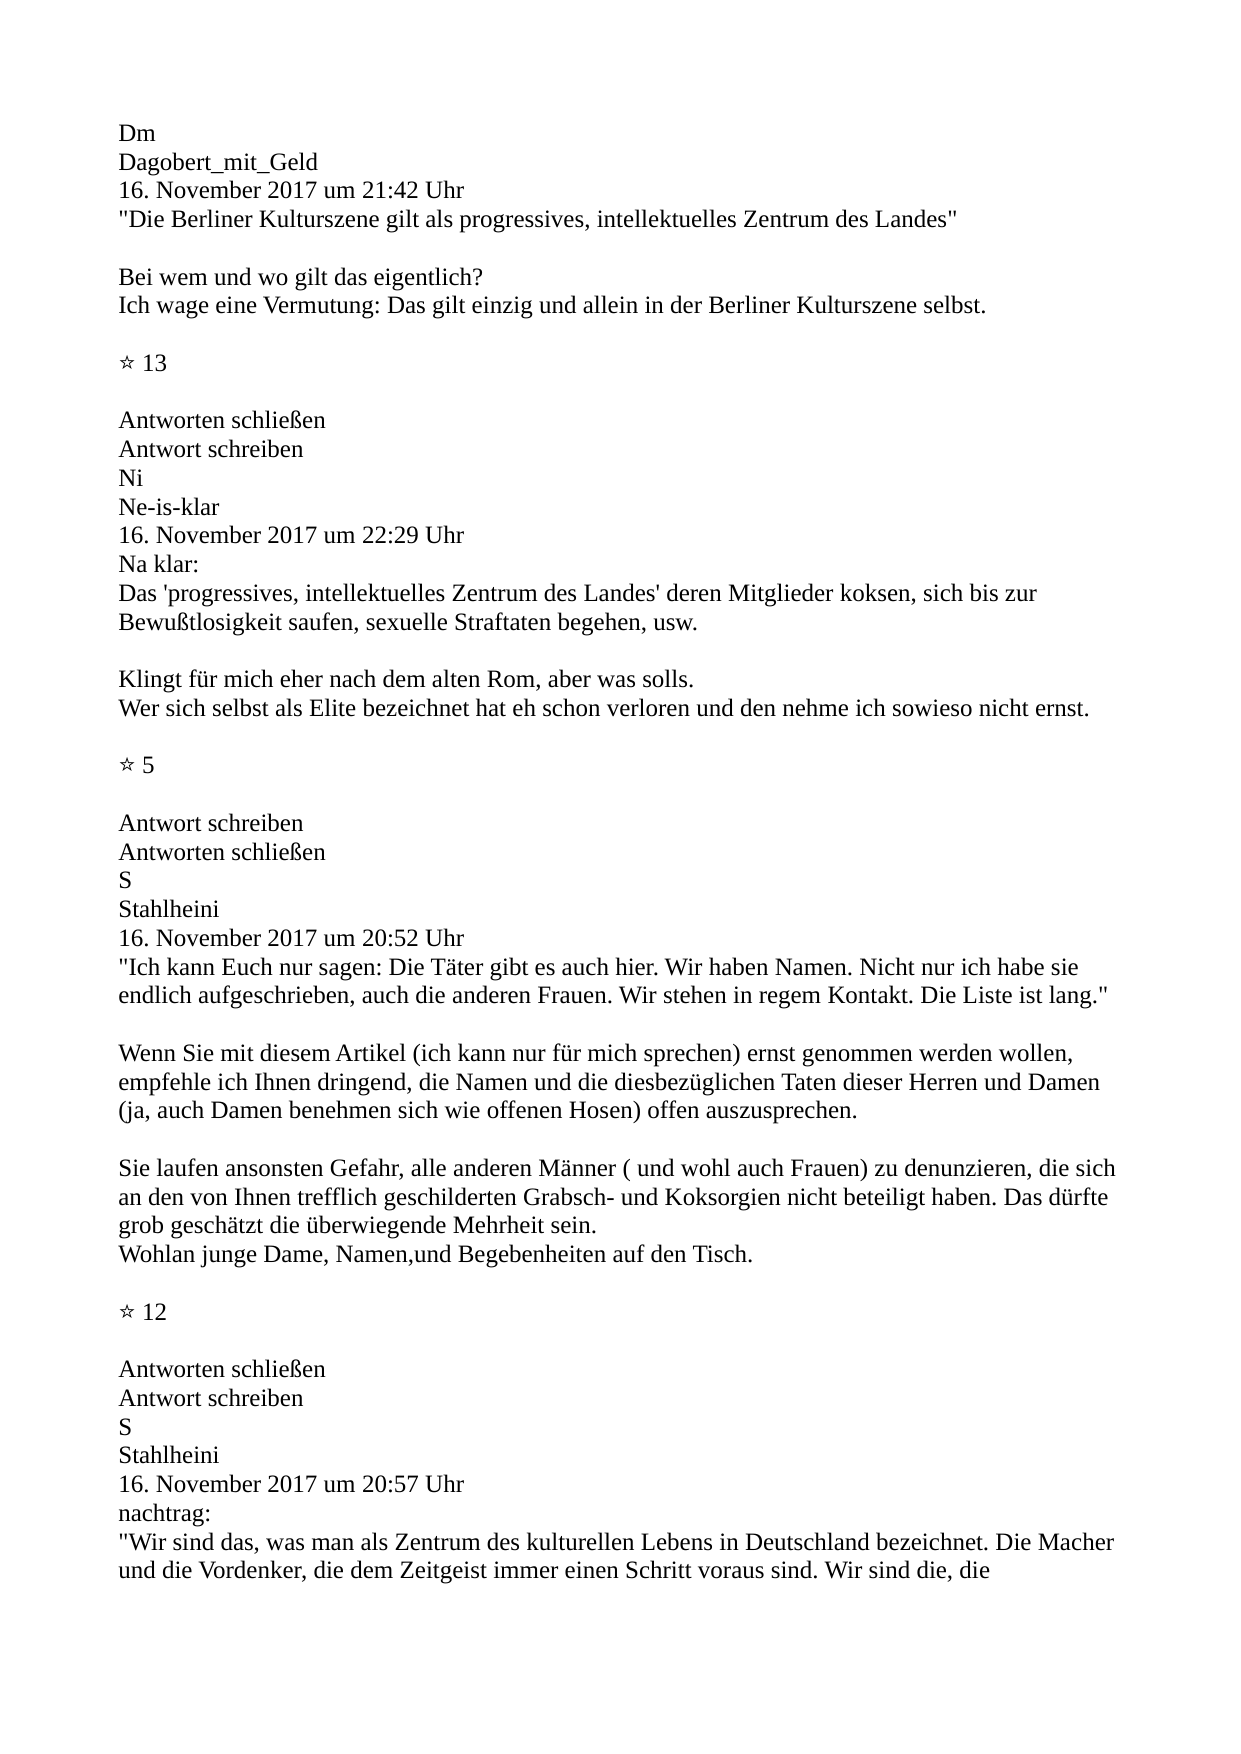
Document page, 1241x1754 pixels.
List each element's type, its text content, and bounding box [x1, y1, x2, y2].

text ⭐️ 12 [118, 1297, 1122, 1326]
text nachtrag: [118, 1498, 1122, 1527]
text Bei wem und wo gilt das eigentlich? [118, 262, 1122, 291]
text S [118, 1412, 1122, 1441]
text Wer sich selbst als Elite bezeichnet hat eh schon verloren und den nehme ich sowieso nicht ernst. [118, 693, 1122, 722]
text Antwort schreiben [118, 808, 1122, 837]
text Sie laufen ansonsten Gefahr, alle anderen Männer ( und wohl auch Frauen) zu denunzieren, die sich an den von Ihnen trefflich geschilderten Grabsch- und Koksorgien nicht beteiligt haben. Das dürfte grob geschätzt die überwiegende Mehrheit sein. [118, 1153, 1122, 1239]
text "Wir sind das, was man als Zentrum des kulturellen Lebens in Deutschland bezeichnet. Die Macher und die Vordenker, die dem Zeitgeist immer einen Schritt voraus sind. Wir sind die, die [118, 1527, 1122, 1584]
text Wenn Sie mit diesem Artikel (ich kann nur für mich sprechen) ernst genommen werden wollen, empfehle ich Ihnen dringend, die Namen und die diesbezüglichen Taten dieser Herren und Damen (ja, auch Damen benehmen sich wie offenen Hosen) offen auszusprechen. [118, 1038, 1122, 1124]
text S [118, 866, 1122, 894]
text Dm [118, 118, 1122, 147]
text ⭐️ 5 [118, 751, 1122, 779]
text Antworten schließen [118, 837, 1122, 866]
text Ne-is-klar [118, 492, 1122, 521]
text Das 'progressives, intellektuelles Zentrum des Landes' deren Mitglieder koksen, sich bis zur Bewußtlosigkeit saufen, sexuelle Straftaten begehen, usw. [118, 578, 1122, 636]
text Stahlheini [118, 1441, 1122, 1469]
text 16. November 2017 um 20:57 Uhr [118, 1469, 1122, 1498]
text 16. November 2017 um 20:52 Uhr [118, 923, 1122, 952]
text Antworten schließen [118, 1354, 1122, 1383]
text Wohlan junge Dame, Namen,und Begebenheiten auf den Tisch. [118, 1239, 1122, 1268]
text 16. November 2017 um 21:42 Uhr [118, 176, 1122, 204]
text "Ich kann Euch nur sagen: Die Täter gibt es auch hier. Wir haben Namen. Nicht nur ich habe sie endlich aufgeschrieben, auch die anderen Frauen. Wir stehen in regem Kontakt. Die Liste ist lang." [118, 952, 1122, 1009]
text "Die Berliner Kulturszene gilt als progressives, intellektuelles Zentrum des Landes" [118, 204, 1122, 233]
text Stahlheini [118, 894, 1122, 923]
text Ich wage eine Vermutung: Das gilt einzig und allein in der Berliner Kulturszene selbst. [118, 291, 1122, 319]
text Antwort schreiben [118, 434, 1122, 463]
text Dagobert_mit_Geld [118, 147, 1122, 176]
text 16. November 2017 um 22:29 Uhr [118, 521, 1122, 549]
text Ni [118, 463, 1122, 492]
text Klingt für mich eher nach dem alten Rom, aber was solls. [118, 664, 1122, 693]
text Antworten schließen [118, 406, 1122, 434]
text Na klar: [118, 549, 1122, 578]
text ⭐️ 13 [118, 348, 1122, 377]
text Antwort schreiben [118, 1383, 1122, 1412]
